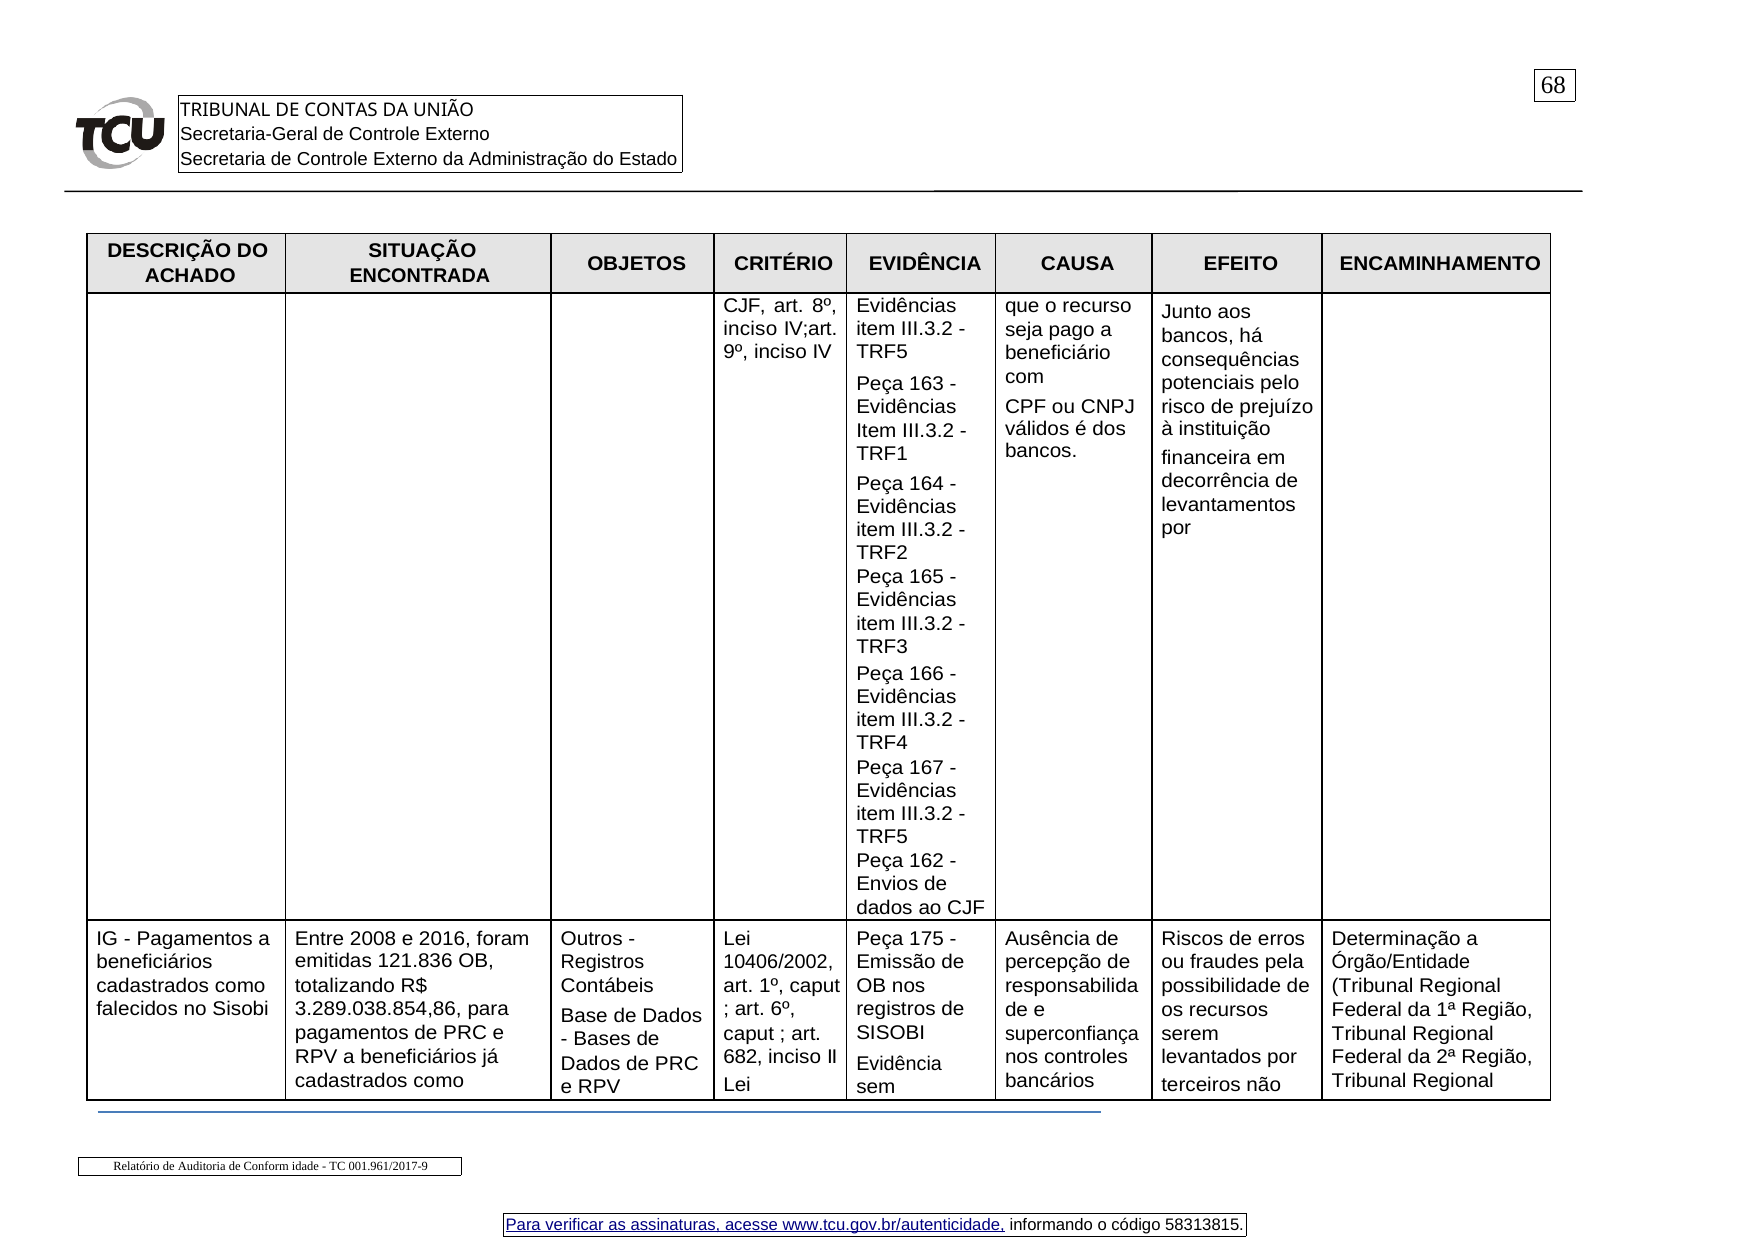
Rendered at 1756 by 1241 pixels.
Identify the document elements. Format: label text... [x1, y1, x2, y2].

table_cell responsabilida de e superconfiança nos controles bancários [996, 973, 1151, 1099]
table_cell possibilidade de os recursos serem levantados por terceiros não [1153, 973, 1321, 1099]
table_cell (Tribunal Regional Federal da 1ª Região, Tribunal Regional Federal da 2ª Região, Tribunal Regional [1323, 973, 1550, 1099]
table_cell Riscos de erros ou fraudes pela [1153, 921, 1321, 973]
table_cell Entre 2008 e 2016, foram emitidas 121.836 OB, [286, 921, 550, 973]
table_cell [88, 294, 285, 919]
table_cell que o recurso seja pago a beneficiário com CPF ou CNPJ válidos é dos bancos. [996, 294, 1151, 919]
table_cell Determinação a Órgão/Entidade [1323, 921, 1550, 973]
table_header OBJETOS [552, 234, 713, 292]
table_cell OB nos registros de SISOBI Evidência sem [847, 973, 995, 1099]
table_cell Outros - Registros [552, 921, 713, 973]
table_cell Lei 10406/2002, [715, 921, 846, 973]
table_header ENCAMINHAMENTO [1323, 234, 1550, 292]
table_cell art. 1º, caput ; art. 6º, caput ; art. 682, inciso II Lei [715, 973, 846, 1099]
table_header SITUAÇÃO ENCONTRADA [286, 234, 550, 292]
table_header CAUSA [996, 234, 1151, 292]
table_cell Junto aos bancos, há consequências potenciais pelo risco de prejuízo à instituição financeira em decorrência de levantamentos por [1153, 294, 1321, 919]
table_cell Peça 175 - Emissão de [847, 921, 995, 973]
table_cell IG - Pagamentos a beneficiários [88, 921, 285, 973]
picture [75, 97, 165, 169]
table_cell Evidências item III.3.2 - TRF5 Peça 163 - Evidências Item III.3.2 - TRF1 Peça 164 - Evidências item III.3.2 - TRF2 Peça 165 - Evidências item III.3.2 - TRF3 Peça 166 - Evidências item III.3.2 - TRF4 Peça 167 - Evidências item III.3.2 - TRF5 Peça 162 - Envios de dados ao CJF [847, 294, 995, 919]
table_cell totalizando R$ 3.289.038.854,86, para pagamentos de PRC e RPV a beneficiários já cadastrados como [286, 973, 550, 1099]
table_header DESCRIÇÃO DO ACHADO [88, 234, 285, 292]
table_cell CJF, art. 8º, inciso IV;art. 9º, inciso IV [715, 294, 846, 919]
table_header EVIDÊNCIA [847, 234, 995, 292]
table_cell [1323, 294, 1550, 919]
table_cell Ausência de percepção de [996, 921, 1151, 973]
table_cell cadastrados como falecidos no Sisobi [88, 973, 285, 1099]
table_cell [552, 294, 713, 919]
table_header CRITÉRIO [715, 234, 846, 292]
table_header EFEITO [1153, 234, 1321, 292]
table_cell [286, 294, 550, 919]
table_cell Contábeis Base de Dados - Bases de Dados de PRC e RPV [552, 973, 713, 1099]
